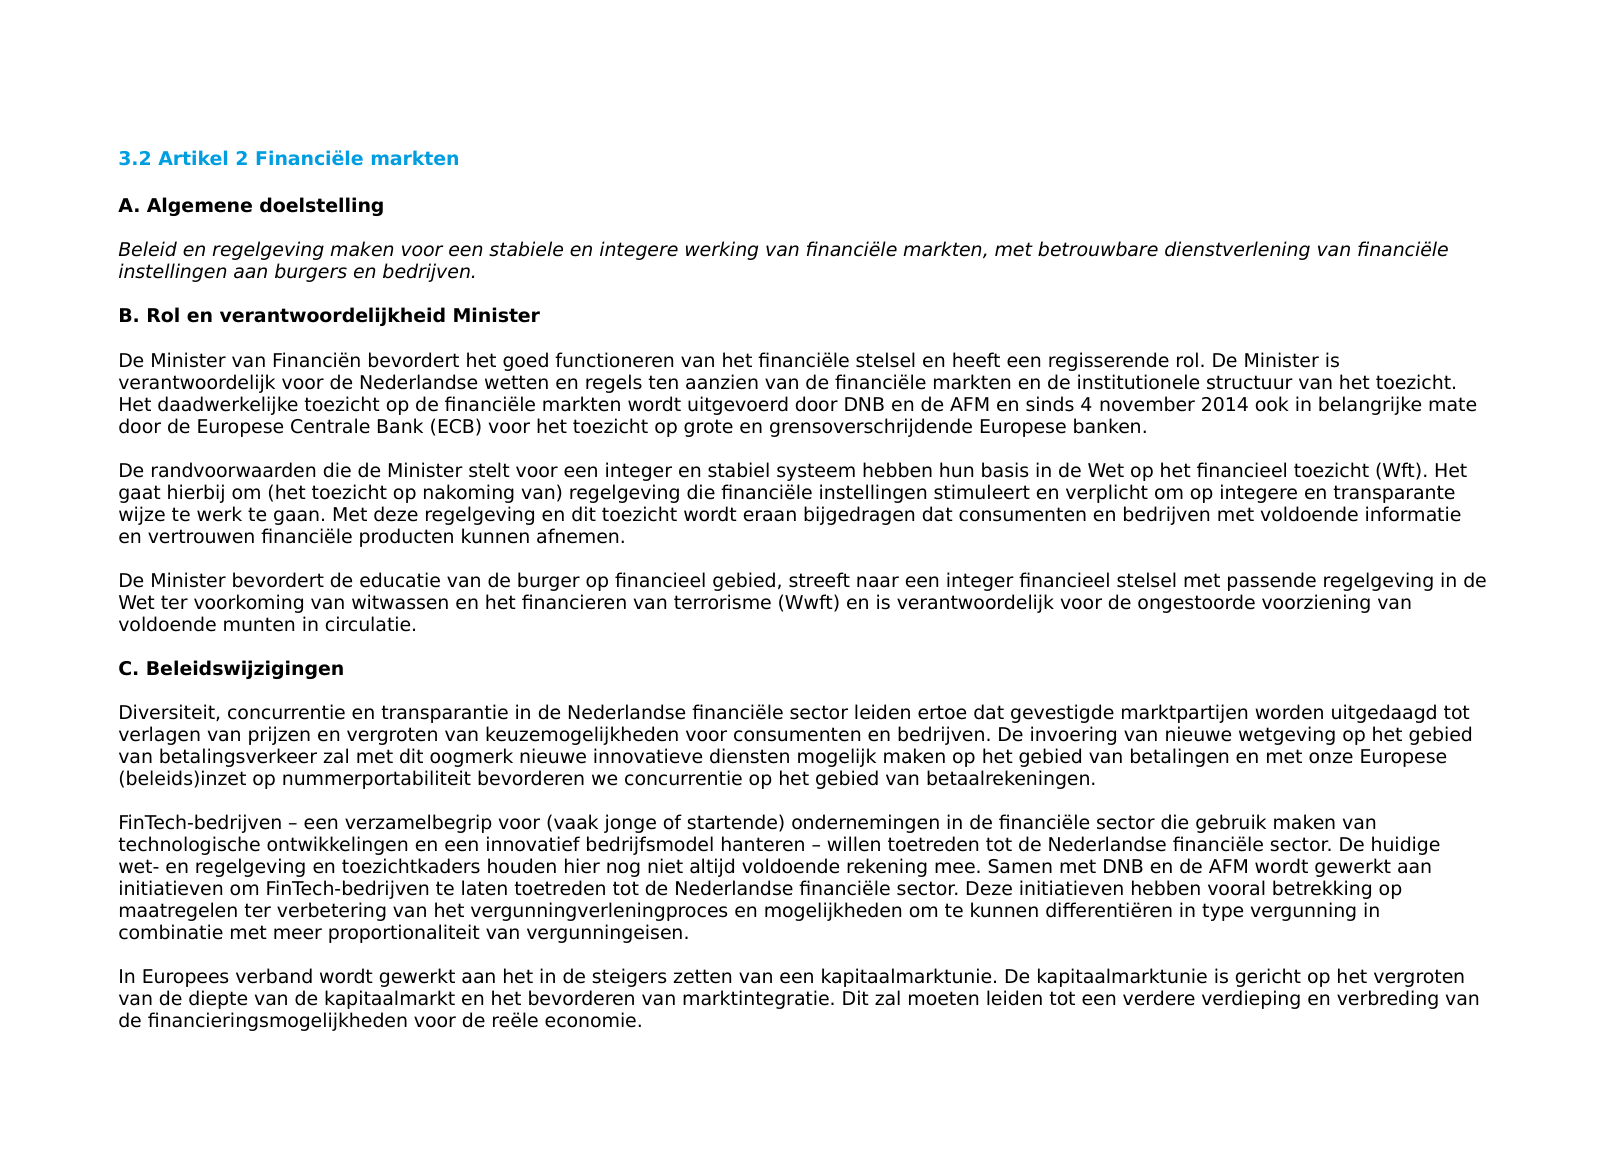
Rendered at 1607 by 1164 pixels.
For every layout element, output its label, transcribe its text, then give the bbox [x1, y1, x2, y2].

text In Europees verband wordt gewerkt aan het in de steigers zetten van een kapitaalmarktunie. De kapitaalmarktunie is gericht op het vergroten van de diepte van de kapitaalmarkt en het bevorderen van marktintegratie. Dit zal moeten leiden tot een verdere verdieping en verbreding van de financieringsmogelijkheden voor de reële economie. [118, 966, 1488, 1032]
subtitle 3.2 Artikel 2 Financiële markten [118, 148, 1488, 170]
text Diversiteit, concurrentie en transparantie in de Nederlandse financiële sector leiden ertoe dat gevestigde marktpartijen worden uitgedaagd tot verlagen van prijzen en vergroten van keuzemogelijkheden voor consumenten en bedrijven. De invoering van nieuwe wetgeving op het gebied van betalingsverkeer zal met dit oogmerk nieuwe innovatieve diensten mogelijk maken op het gebied van betalingen en met onze Europese (beleids)inzet op nummerportabiliteit bevorderen we concurrentie op het gebied van betaalrekeningen. [118, 702, 1488, 790]
subtitle C. Beleidswijzigingen [118, 658, 1488, 680]
text Beleid en regelgeving maken voor een stabiele en integere werking van financiële markten, met betrouwbare dienstverlening van financiële instellingen aan burgers en bedrijven. [118, 239, 1488, 283]
text De randvoorwaarden die de Minister stelt voor een integer en stabiel systeem hebben hun basis in de Wet op het financieel toezicht (Wft). Het gaat hierbij om (het toezicht op nakoming van) regelgeving die financiële instellingen stimuleert en verplicht om op integere en transparante wijze te werk te gaan. Met deze regelgeving en dit toezicht wordt eraan bijgedragen dat consumenten en bedrijven met voldoende informatie en vertrouwen financiële producten kunnen afnemen. [118, 460, 1488, 548]
subtitle A. Algemene doelstelling [118, 195, 1488, 217]
text De Minister bevordert de educatie van de burger op financieel gebied, streeft naar een integer financieel stelsel met passende regelgeving in de Wet ter voorkoming van witwassen en het financieren van terrorisme (Wwft) en is verantwoordelijk voor de ongestoorde voorziening van voldoende munten in circulatie. [118, 570, 1488, 636]
text FinTech-bedrijven – een verzamelbegrip voor (vaak jonge of startende) ondernemingen in de financiële sector die gebruik maken van technologische ontwikkelingen en een innovatief bedrijfsmodel hanteren – willen toetreden tot de Nederlandse financiële sector. De huidige wet- en regelgeving en toezichtkaders houden hier nog niet altijd voldoende rekening mee. Samen met DNB en de AFM wordt gewerkt aan initiatieven om FinTech-bedrijven te laten toetreden tot de Nederlandse financiële sector. Deze initiatieven hebben vooral betrekking op maatregelen ter verbetering van het vergunningverleningproces en mogelijkheden om te kunnen differentiëren in type vergunning in combinatie met meer proportionaliteit van vergunningeisen. [118, 812, 1488, 944]
subtitle B. Rol en verantwoordelijkheid Minister [118, 305, 1488, 327]
text De Minister van Financiën bevordert het goed functioneren van het financiële stelsel en heeft een regisserende rol. De Minister is verantwoordelijk voor de Nederlandse wetten en regels ten aanzien van de financiële markten en de institutionele structuur van het toezicht. Het daadwerkelijke toezicht op de financiële markten wordt uitgevoerd door DNB en de AFM en sinds 4 november 2014 ook in belangrijke mate door de Europese Centrale Bank (ECB) voor het toezicht op grote en grensoverschrijdende Europese banken. [118, 349, 1488, 437]
